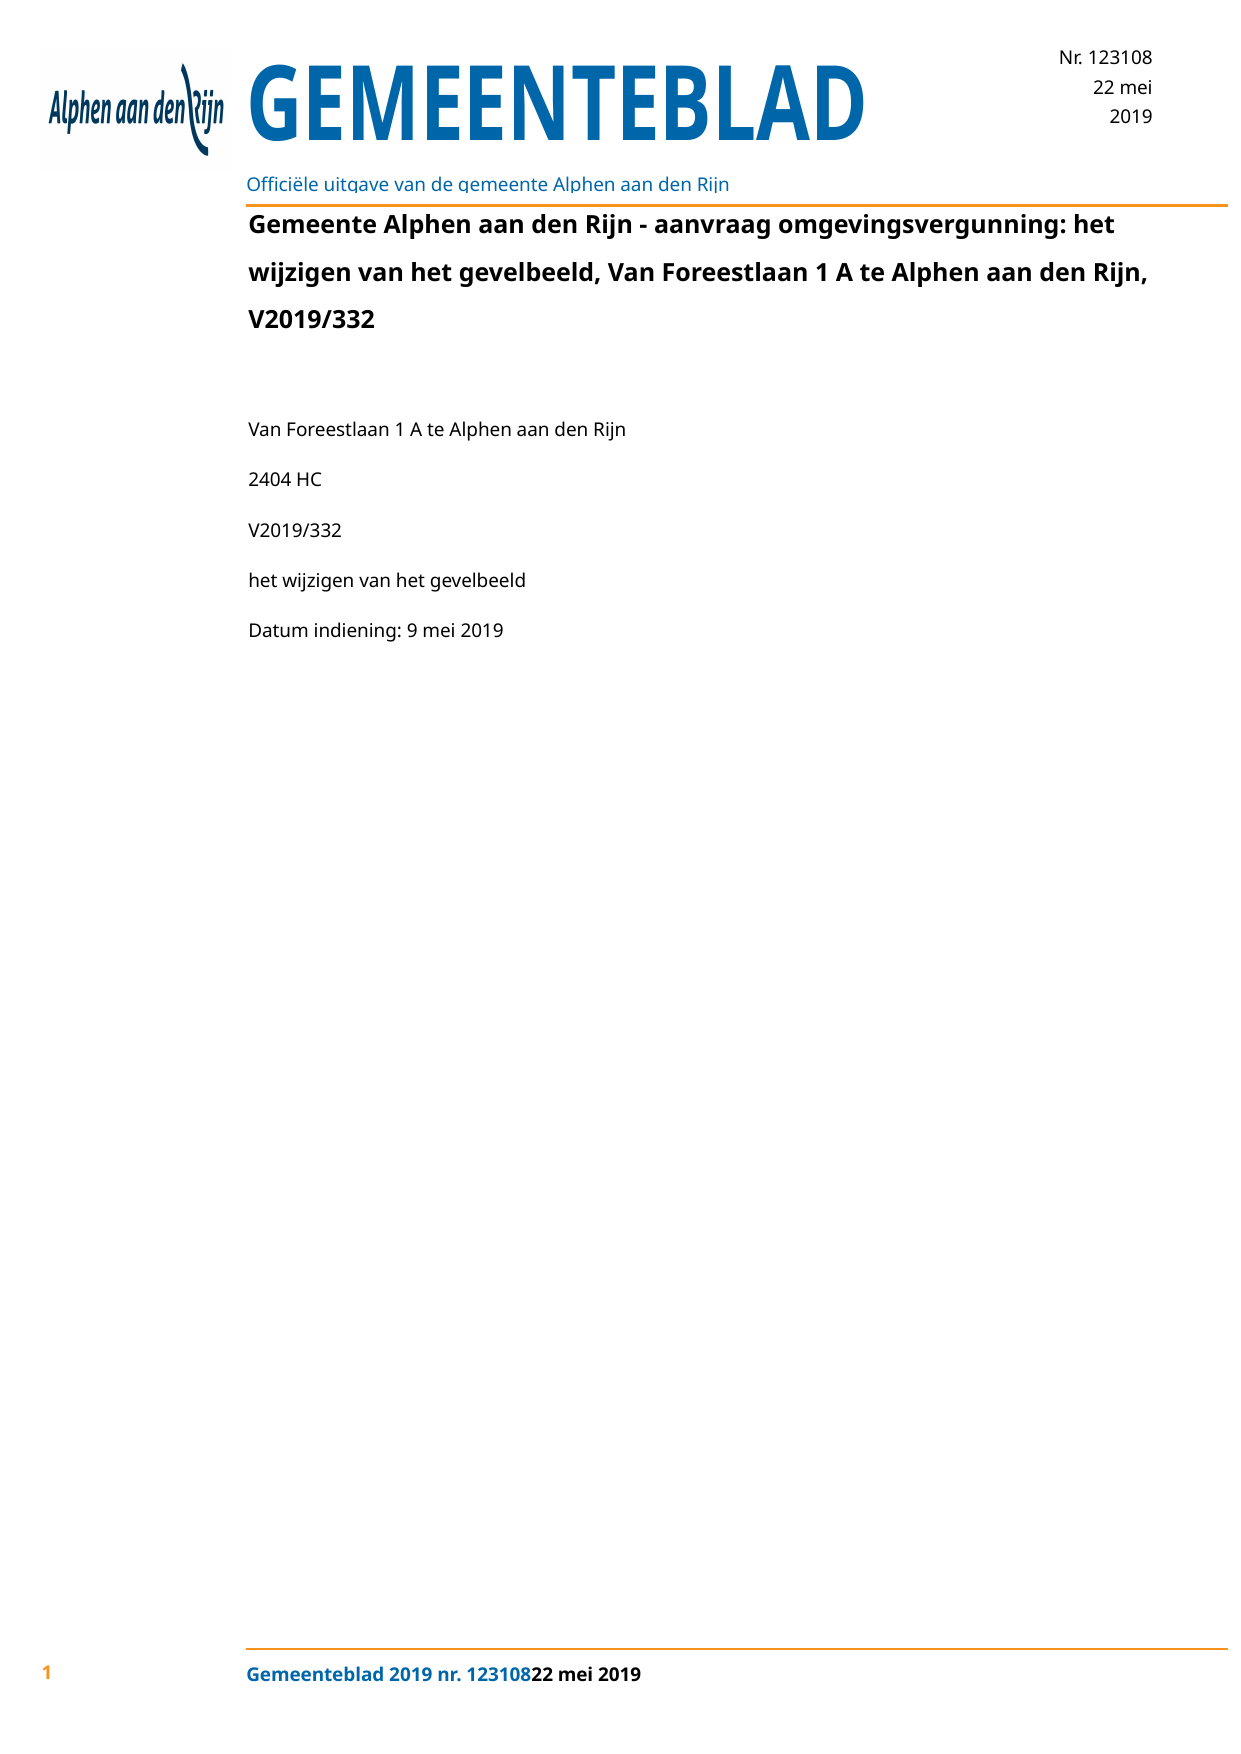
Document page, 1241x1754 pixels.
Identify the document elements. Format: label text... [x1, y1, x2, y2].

text het wijzigen van het gevelbeeld [248, 567, 1152, 593]
text Datum indiening: 9 mei 2019 [248, 618, 1152, 643]
text 2404 HC [248, 466, 1152, 492]
text Van Foreestlaan 1 A te Alphen aan den Rijn [248, 416, 1152, 442]
text Gemeente Alphen aan den Rijn - aanvraag omgevingsvergunning: het wijzigen van het gevelbeeld, Van Foreestlaan 1 A te Alphen aan den Rijn, V2019/332 [248, 207, 1152, 336]
text V2019/332 [248, 517, 1152, 542]
picture [41, 47, 231, 172]
